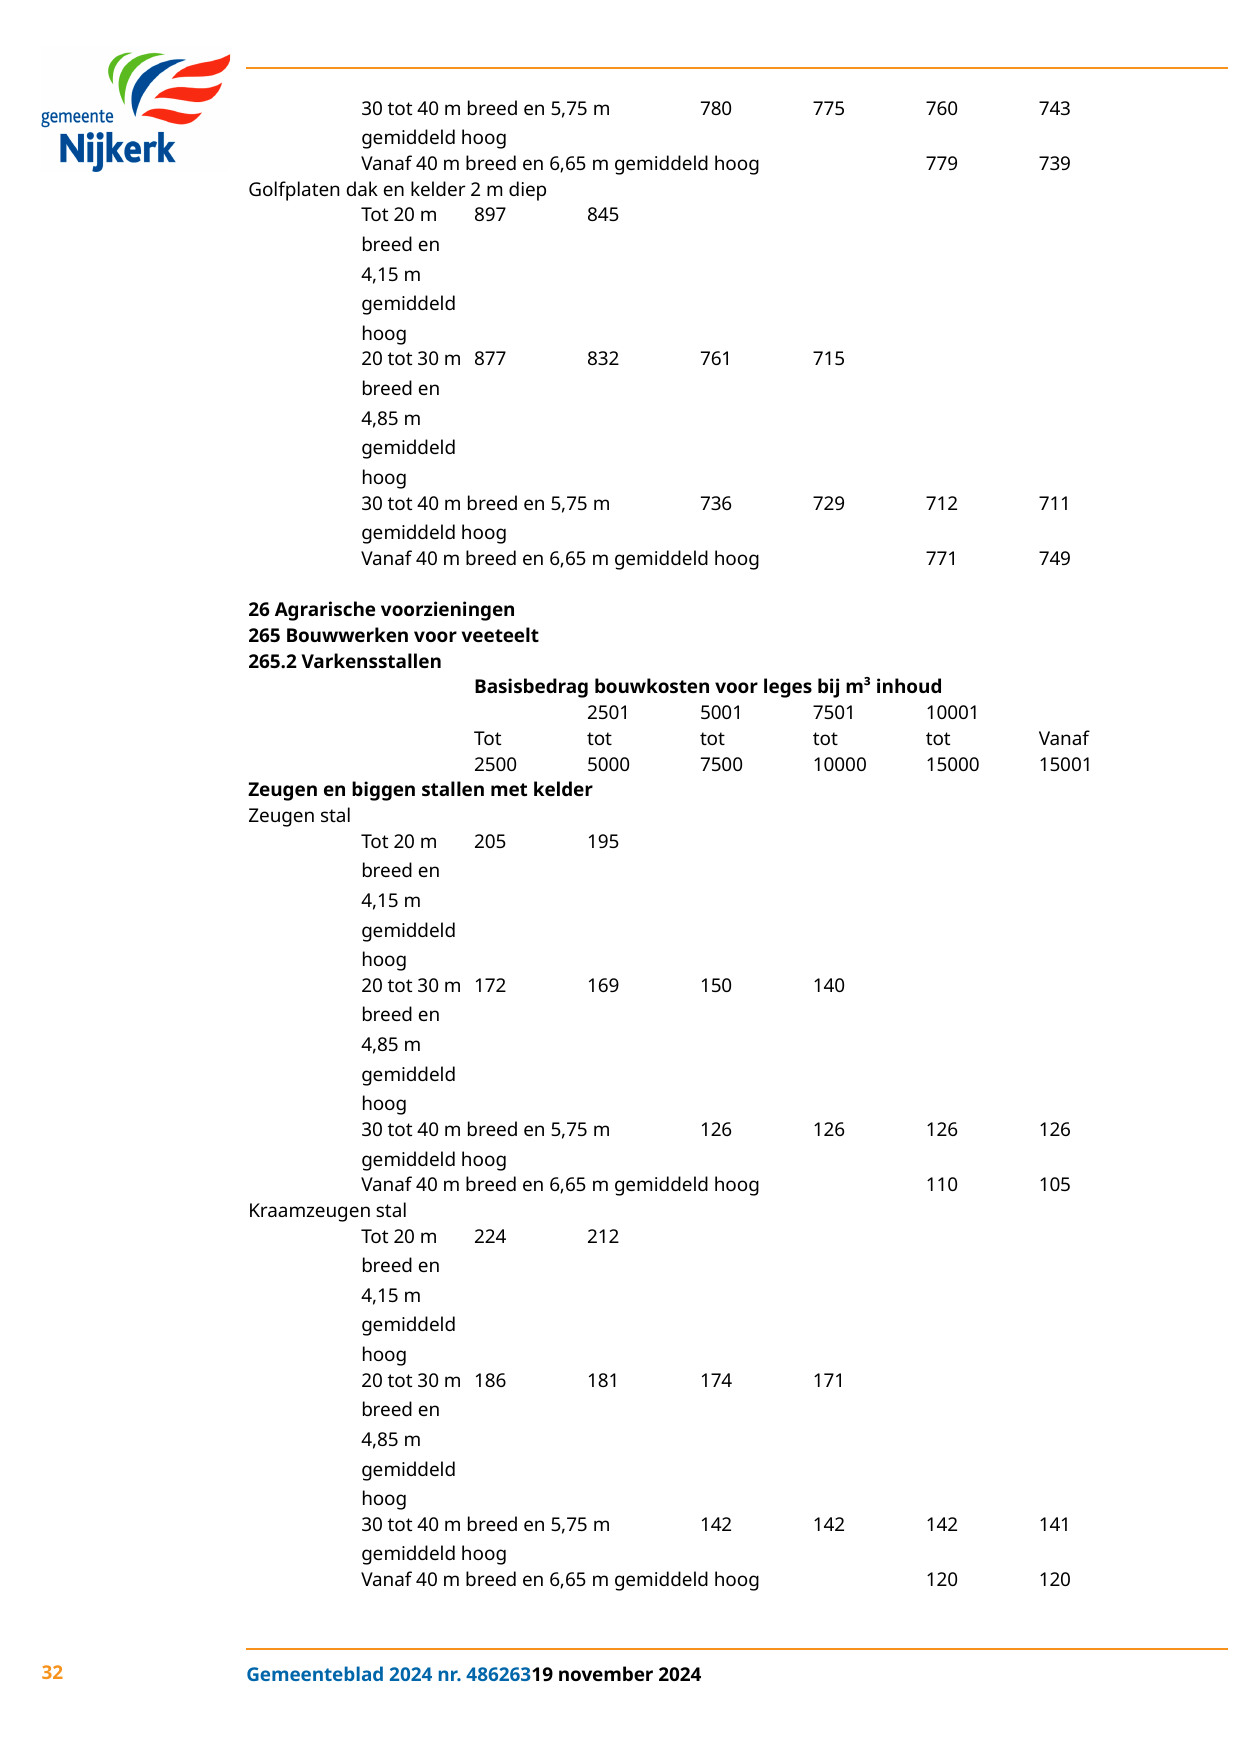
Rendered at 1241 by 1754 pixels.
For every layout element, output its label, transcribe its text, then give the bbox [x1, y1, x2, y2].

table_cell Kraamzeugen stal [248, 1197, 474, 1223]
table_cell [248, 751, 361, 777]
table_cell [1039, 622, 1152, 648]
table_cell [926, 828, 1038, 972]
table_cell [1039, 202, 1152, 346]
picture [41, 47, 231, 172]
table_cell [1039, 828, 1152, 972]
table_cell 7501 [813, 699, 926, 725]
table_cell 712 [926, 490, 1038, 545]
table_cell 120 [926, 1566, 1038, 1592]
table_cell [700, 802, 813, 828]
table_cell [361, 725, 474, 751]
table_cell [700, 1223, 813, 1367]
table_cell 761 [700, 346, 813, 490]
table_cell 150 [700, 972, 813, 1116]
table_cell [926, 596, 1038, 622]
table_cell [700, 571, 813, 596]
table_cell [1039, 777, 1152, 802]
table_cell 15000 [926, 751, 1038, 777]
table_cell [1039, 571, 1152, 596]
table_cell 15001 [1039, 751, 1152, 777]
table_cell [474, 699, 587, 725]
table_cell [248, 95, 361, 150]
table_cell [926, 622, 1038, 648]
table_cell [926, 648, 1038, 674]
table_cell 715 [813, 346, 926, 490]
table_cell Golfplaten dak en kelder 2 m diep [248, 176, 700, 202]
table_cell [1039, 972, 1152, 1116]
table_cell 181 [587, 1367, 700, 1511]
table_cell [700, 777, 813, 802]
table_cell 30 tot 40 m breed en 5,75 m gemiddeld hoog [361, 490, 700, 545]
table_cell 126 [813, 1116, 926, 1171]
table_cell [587, 648, 700, 674]
table_cell 760 [926, 95, 1038, 150]
table_cell [248, 150, 361, 176]
table_cell tot [813, 725, 926, 751]
table_cell [587, 596, 700, 622]
table_cell 126 [1039, 1116, 1152, 1171]
table_cell Vanaf 40 m breed en 6,65 m gemiddeld hoog [361, 545, 926, 571]
table_cell [926, 1223, 1038, 1367]
table_cell [248, 828, 361, 972]
table_cell Zeugen stal [248, 802, 474, 828]
table_cell 5000 [587, 751, 700, 777]
table_cell [813, 1197, 926, 1223]
table_cell 897 [474, 202, 587, 346]
table_cell 736 [700, 490, 813, 545]
table_cell [813, 622, 926, 648]
table_cell tot [700, 725, 813, 751]
table_cell Tot [474, 725, 587, 751]
table_cell [926, 777, 1038, 802]
table_cell Zeugen en biggen stallen met kelder [248, 777, 700, 802]
table_cell [248, 674, 361, 699]
table_cell [1039, 674, 1152, 699]
table_cell 120 [1039, 1566, 1152, 1592]
table_cell 2501 [587, 699, 700, 725]
table_cell [361, 751, 474, 777]
table_cell 265 Bouwwerken voor veeteelt [248, 622, 700, 648]
table_cell [1039, 648, 1152, 674]
table_cell 142 [813, 1511, 926, 1566]
table_cell 126 [700, 1116, 813, 1171]
table_cell [248, 725, 361, 751]
table_cell 26 Agrarische voorzieningen [248, 596, 587, 622]
table_cell 142 [926, 1511, 1038, 1566]
table_cell [813, 777, 926, 802]
table_cell 20 tot 30 m breed en 4,85 m gemiddeld hoog [361, 1367, 474, 1511]
table_cell [700, 596, 813, 622]
table_cell [926, 802, 1038, 828]
table_cell 10001 [926, 699, 1038, 725]
table_cell 845 [587, 202, 700, 346]
table_cell 195 [587, 828, 700, 972]
table_cell Vanaf 40 m breed en 6,65 m gemiddeld hoog [361, 1171, 926, 1197]
table_cell [248, 1171, 361, 1197]
table_cell 20 tot 30 m breed en 4,85 m gemiddeld hoog [361, 346, 474, 490]
table_cell [248, 699, 361, 725]
table_cell [700, 828, 813, 972]
table_cell 126 [926, 1116, 1038, 1171]
table_cell 30 tot 40 m breed en 5,75 m gemiddeld hoog [361, 1116, 700, 1171]
table_cell [1039, 699, 1152, 725]
table_cell [361, 571, 474, 596]
table_cell 7500 [700, 751, 813, 777]
table_cell [926, 202, 1038, 346]
table_cell [700, 202, 813, 346]
table_cell 749 [1039, 545, 1152, 571]
table_cell 2500 [474, 751, 587, 777]
table_cell Tot 20 m breed en 4,15 m gemiddeld hoog [361, 828, 474, 972]
table_cell [1039, 802, 1152, 828]
table_cell [1039, 596, 1152, 622]
table_cell 780 [700, 95, 813, 150]
table_cell [248, 1223, 361, 1367]
table_cell [926, 1197, 1038, 1223]
table_cell [1039, 176, 1152, 202]
table_cell [248, 1511, 361, 1566]
table_cell 224 [474, 1223, 587, 1367]
table_cell Basisbedrag bouwkosten voor leges bij m³ inhoud [474, 674, 1038, 699]
table_cell [926, 1367, 1038, 1511]
table_cell [813, 648, 926, 674]
table_cell 105 [1039, 1171, 1152, 1197]
table_cell 171 [813, 1367, 926, 1511]
table_cell tot [926, 725, 1038, 751]
table_cell 832 [587, 346, 700, 490]
table_cell 775 [813, 95, 926, 150]
table_cell 729 [813, 490, 926, 545]
table_cell 174 [700, 1367, 813, 1511]
table_cell [1039, 1367, 1152, 1511]
table_cell [813, 202, 926, 346]
table_cell [587, 571, 700, 596]
table_cell Tot 20 m breed en 4,15 m gemiddeld hoog [361, 1223, 474, 1367]
table_cell [700, 622, 813, 648]
table_cell [248, 346, 361, 490]
table_cell 142 [700, 1511, 813, 1566]
table_cell [587, 1197, 700, 1223]
table_cell 779 [926, 150, 1038, 176]
table_cell [813, 802, 926, 828]
table_cell 140 [813, 972, 926, 1116]
table_cell 169 [587, 972, 700, 1116]
table_cell [1039, 1223, 1152, 1367]
table_cell Vanaf 40 m breed en 6,65 m gemiddeld hoog [361, 150, 926, 176]
table_cell [813, 828, 926, 972]
table_cell [700, 1197, 813, 1223]
table_cell [813, 176, 926, 202]
table_cell 10000 [813, 751, 926, 777]
table_cell [926, 571, 1038, 596]
table_cell 743 [1039, 95, 1152, 150]
table_cell [474, 1197, 587, 1223]
table_cell [1039, 346, 1152, 490]
table_cell 711 [1039, 490, 1152, 545]
table_cell tot [587, 725, 700, 751]
table_cell [248, 1116, 361, 1171]
table_cell [926, 176, 1038, 202]
table_cell [700, 176, 813, 202]
table_cell [926, 346, 1038, 490]
table_cell [248, 545, 361, 571]
table_cell 265.2 Varkensstallen [248, 648, 587, 674]
table_cell Vanaf 40 m breed en 6,65 m gemiddeld hoog [361, 1566, 926, 1592]
table_cell 771 [926, 545, 1038, 571]
table_cell 5001 [700, 699, 813, 725]
table_cell [587, 802, 700, 828]
table_cell [926, 972, 1038, 1116]
table_cell 141 [1039, 1511, 1152, 1566]
table_cell 30 tot 40 m breed en 5,75 m gemiddeld hoog [361, 95, 700, 150]
table_cell [248, 490, 361, 545]
table_cell [474, 802, 587, 828]
table_cell [813, 1223, 926, 1367]
table_cell 30 tot 40 m breed en 5,75 m gemiddeld hoog [361, 1511, 700, 1566]
table_cell 20 tot 30 m breed en 4,85 m gemiddeld hoog [361, 972, 474, 1116]
table_cell [361, 699, 474, 725]
table_cell 172 [474, 972, 587, 1116]
table_cell 877 [474, 346, 587, 490]
table_cell [248, 972, 361, 1116]
table_cell 739 [1039, 150, 1152, 176]
table_cell [248, 1367, 361, 1511]
table_cell 212 [587, 1223, 700, 1367]
table_cell [248, 202, 361, 346]
table_cell 110 [926, 1171, 1038, 1197]
table_cell 186 [474, 1367, 587, 1511]
table_cell [813, 571, 926, 596]
table_cell Tot 20 m breed en 4,15 m gemiddeld hoog [361, 202, 474, 346]
table_cell [474, 571, 587, 596]
table_cell [700, 648, 813, 674]
table_cell [1039, 1197, 1152, 1223]
table_cell [248, 1566, 361, 1592]
table_cell [361, 674, 474, 699]
table_cell Vanaf [1039, 725, 1152, 751]
table_cell [248, 571, 361, 596]
table_cell 205 [474, 828, 587, 972]
table_cell [813, 596, 926, 622]
